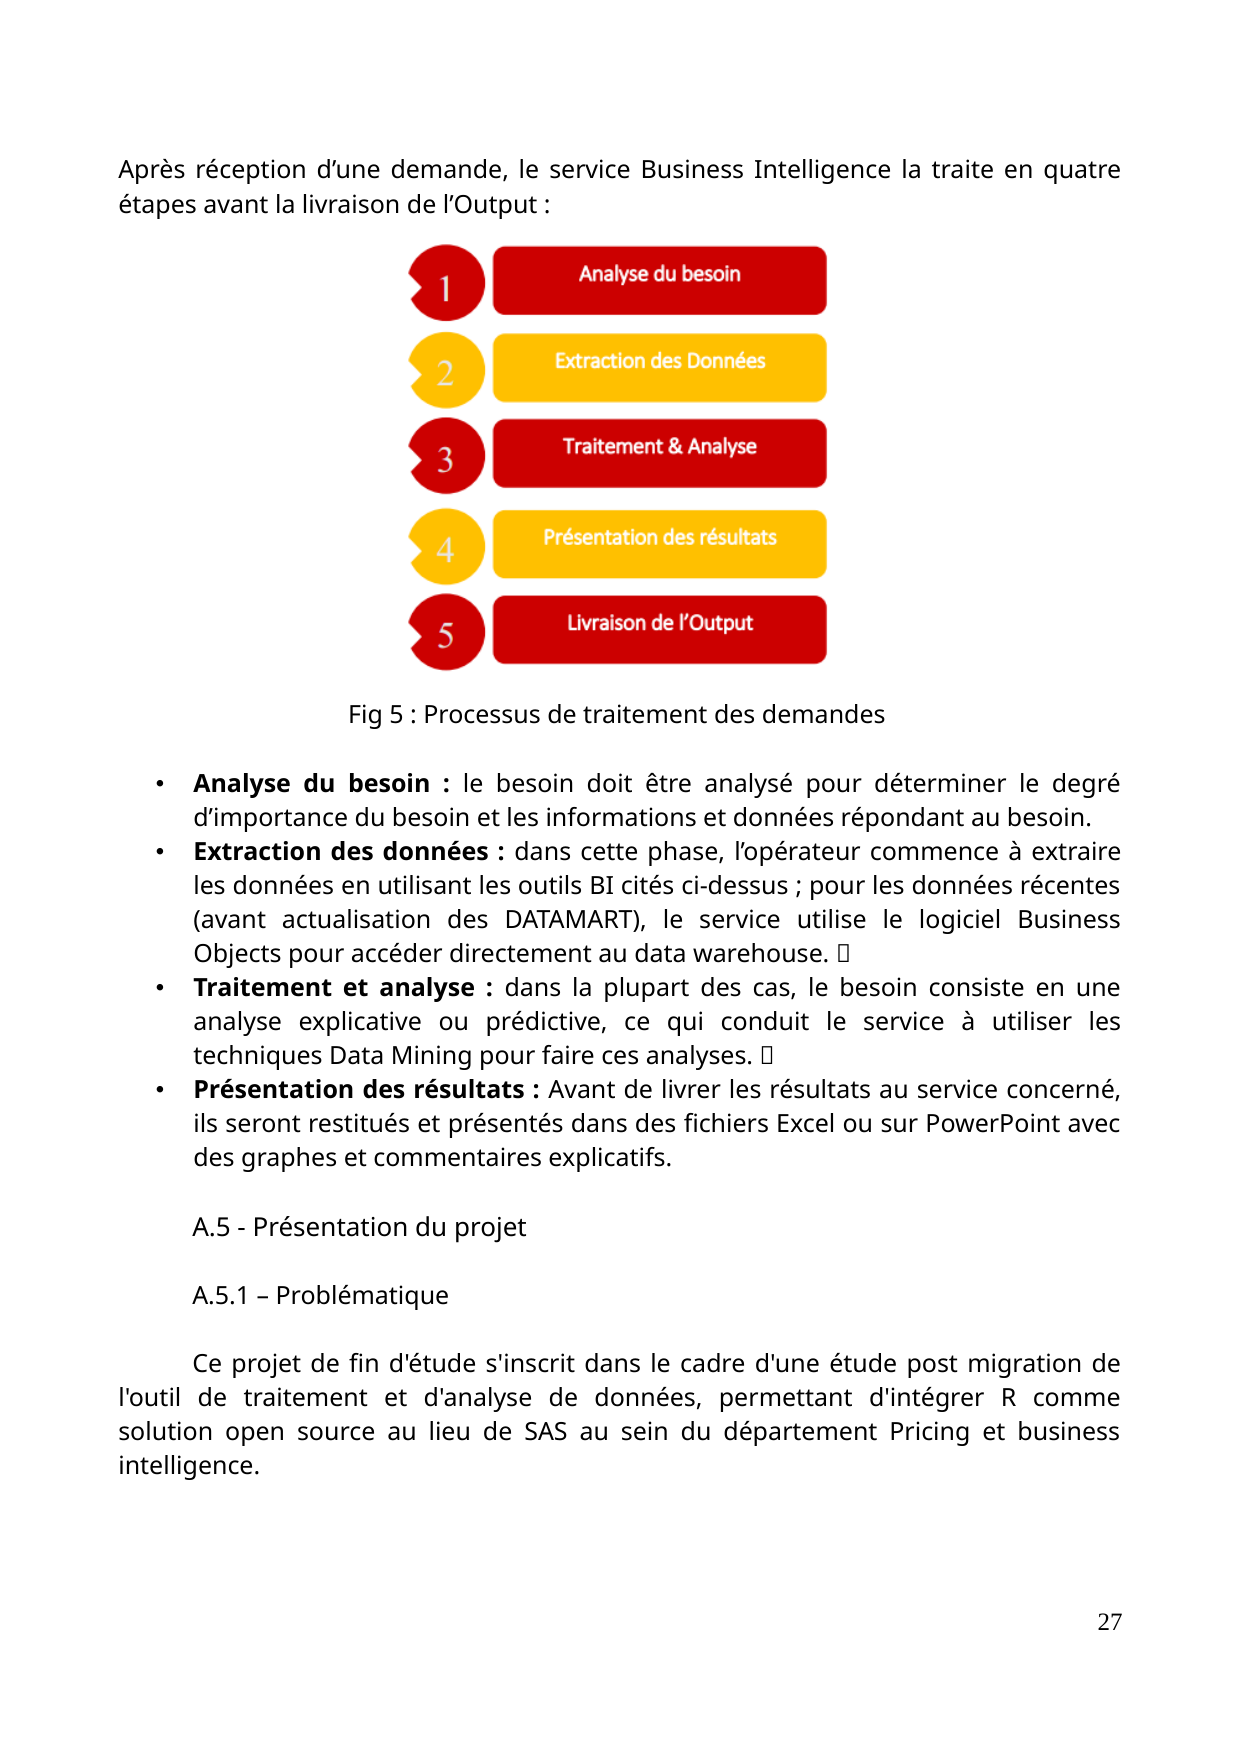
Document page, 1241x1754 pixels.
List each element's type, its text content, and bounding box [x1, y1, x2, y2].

text Fig 5 : Processus de traitement des demandes [118, 697, 1122, 731]
text Ce projet de fin d'étude s'inscrit dans le cadre d'une étude post migration de l'outil de traitement et d'analyse de données, permettant d'intégrer R comme solution open source au lieu de SAS au sein du département Pricing et business intelligence. [118, 1346, 1122, 1482]
text A.5.1 – Problématique [118, 1278, 1122, 1312]
list Traitement et analyse : dans la plupart des cas, le besoin consiste en une analyse explicative ou prédictive, ce qui conduit le service à utiliser les techniques Data Mining pour faire ces analyses.  [156, 970, 1122, 1072]
list Présentation des résultats : Avant de livrer les résultats au service concerné, ils seront restitués et présentés dans des fichiers Excel ou sur PowerPoint avec des graphes et commentaires explicatifs. [156, 1072, 1122, 1174]
picture [396, 237, 837, 686]
list Analyse du besoin : le besoin doit être analysé pour déterminer le degré d’importance du besoin et les informations et données répondant au besoin. [156, 765, 1122, 833]
list Extraction des données : dans cette phase, l’opérateur commence à extraire les données en utilisant les outils BI cités ci-dessus ; pour les données récentes (avant actualisation des DATAMART), le service utilise le logiciel Business Objects pour accéder directement au data warehouse.  [156, 833, 1122, 970]
text Après réception d’une demande, le service Business Intelligence la traite en quatre étapes avant la livraison de l’Output : [118, 152, 1122, 220]
text A.5 - Présentation du projet [118, 1208, 1122, 1244]
